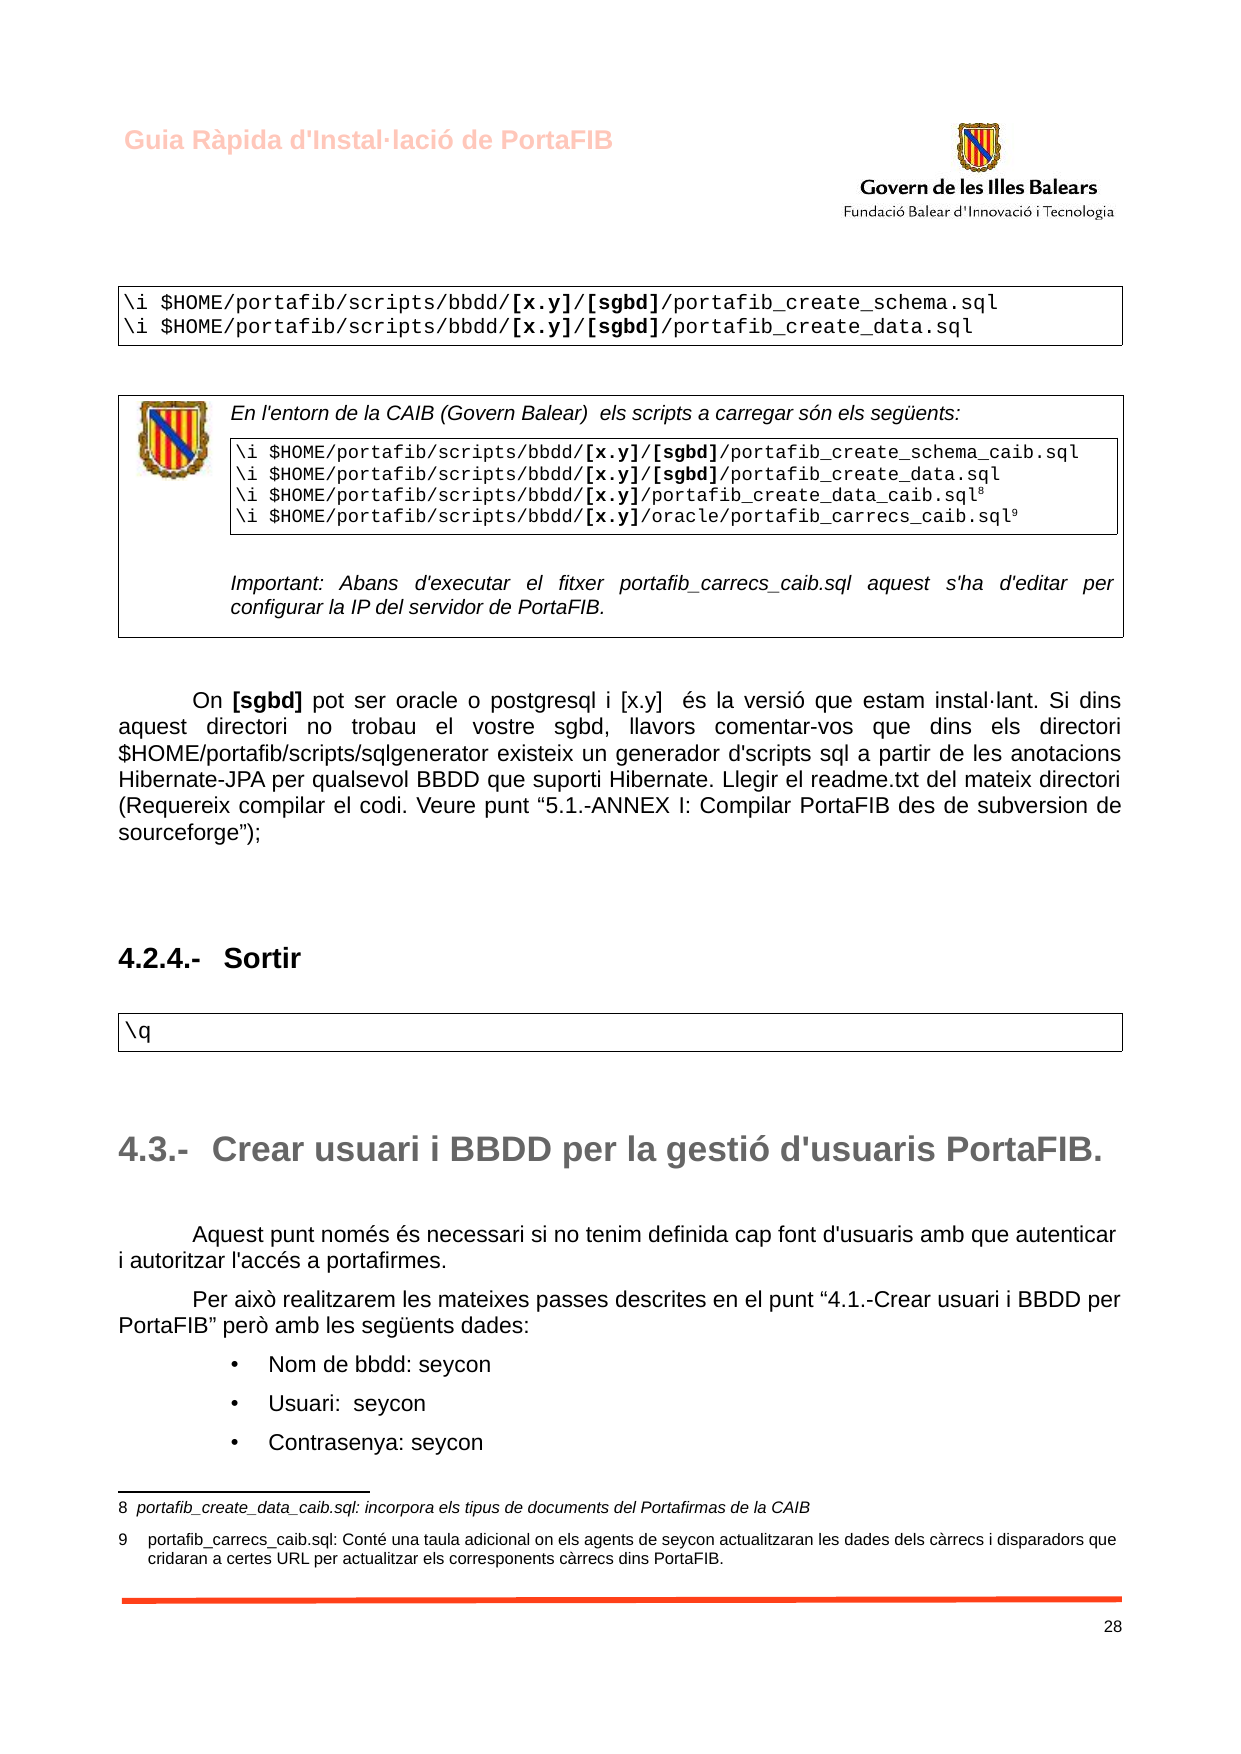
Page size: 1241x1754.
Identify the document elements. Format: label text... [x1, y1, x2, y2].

picture [134, 401, 214, 481]
list Usuari: seycon [231, 1390, 1122, 1416]
list Nom de bbdd: seycon [231, 1351, 1122, 1377]
text Aquest punt només és necessari si no tenim definida cap font d'usuaris amb que autenticar i autoritzar l'accés a portafirmes. [118, 1221, 1122, 1273]
table_header En l'entorn de la CAIB (Govern Balear) els scripts a carregar són els següents: Important: Abans d'executar el fitxer portafib_carrecs_caib.sql aquest s'ha d'editar per configurar la IP del servidor de PortaFIB. [225, 396, 1123, 637]
picture [840, 123, 1117, 220]
subtitle Crear usuari i BBDD per la gestió d'usuaris PortaFIB. [118, 1129, 1122, 1169]
list Contrasenya: seycon [231, 1429, 1122, 1455]
table_header \i $HOME/portafib/scripts/bbdd/[x.y]/[sgbd]/portafib_create_schema_caib.sql \i $HOME/portafib/scripts/bbdd/[x.y]/[sgbd]/portafib_create_data.sql \i $HOME/portafib/scripts/bbdd/[x.y]/portafib_create_data_caib.sql \i $HOME/portafib/scripts/bbdd/[x.y]/oracle/portafib_carrecs_caib.sql [231, 439, 1117, 534]
table_header [119, 396, 225, 637]
table_header \i $HOME/portafib/scripts/bbdd/[x.y]/[sgbd]/portafib_create_schema.sql \i $HOME/portafib/scripts/bbdd/[x.y]/[sgbd]/portafib_create_data.sql [119, 287, 1122, 345]
text Per això realitzarem les mateixes passes descrites en el punt “4.1.-Crear usuari i BBDD per PortaFIB” però amb les següents dades: [118, 1286, 1122, 1339]
subtitle Sortir [118, 941, 1122, 974]
text On [sgbd] pot ser oracle o postgresql i [x.y] és la versió que estam instal·lant. Si dins aquest directori no trobau el vostre sgbd, llavors comentar-vos que dins els directori $HOME/portafib/scripts/sqlgenerator existeix un generador d'scripts sql a partir de les anotacions Hibernate-JPA per qualsevol BBDD que suporti Hibernate. Llegir el readme.txt del mateix directori (Requereix compilar el codi. Veure punt “5.1.-ANNEX I: Compilar PortaFIB des de subversion de sourceforge”); [118, 687, 1122, 845]
table_header \q [119, 1014, 1122, 1051]
